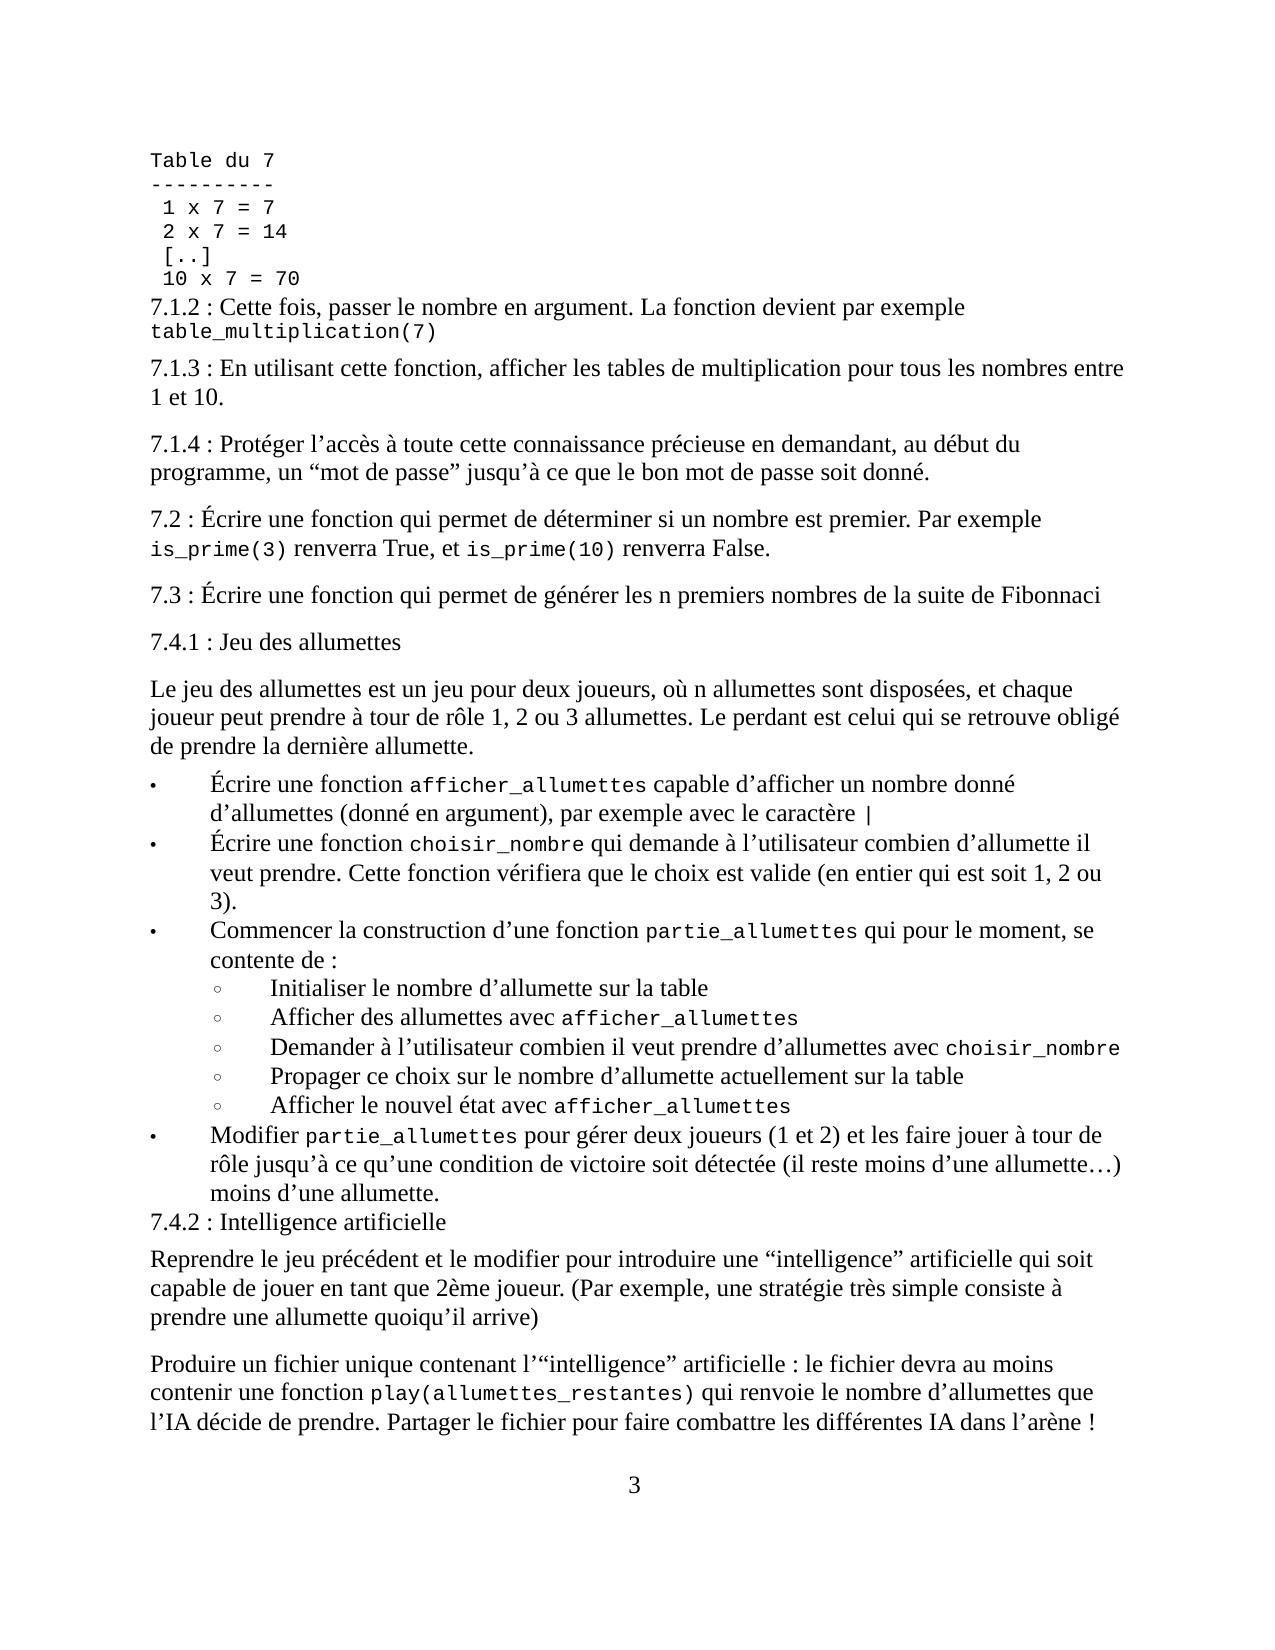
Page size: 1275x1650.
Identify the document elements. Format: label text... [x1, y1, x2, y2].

list Écrire une fonction afficher_allumettes capable d’afficher un nombre donné d’allumettes (donné en argument), par exemple avec le caractère | [150, 769, 1125, 828]
text [..] [150, 244, 1125, 268]
list Modifier partie_allumettes pour gérer deux joueurs (1 et 2) et les faire jouer à tour de rôle jusqu’à ce qu’une condition de victoire soit détectée (il reste moins d’une allumette…) moins d’une allumette. [150, 1120, 1125, 1207]
text Le jeu des allumettes est un jeu pour deux joueurs, où n allumettes sont disposées, et chaque joueur peut prendre à tour de rôle 1, 2 ou 3 allumettes. Le perdant est celui qui se retrouve obligé de prendre la dernière allumette. [150, 674, 1125, 760]
list Propager ce choix sur le nombre d’allumette actuellement sur la table [210, 1061, 1125, 1090]
text 10 x 7 = 70 [150, 268, 1125, 292]
list Initialiser le nombre d’allumette sur la table [210, 973, 1125, 1002]
text 2 x 7 = 14 [150, 221, 1125, 244]
text 1 x 7 = 7 [150, 197, 1125, 221]
text ---------- [150, 174, 1125, 197]
text 7.4.2 : Intelligence artificielle [150, 1207, 1125, 1236]
list Commencer la construction d’une fonction partie_allumettes qui pour le moment, se contente de : [150, 915, 1125, 973]
list Afficher le nouvel état avec afficher_allumettes [210, 1090, 1125, 1120]
text Reprendre le jeu précédent et le modifier pour introduire une “intelligence” artificielle qui soit capable de jouer en tant que 2ème joueur. (Par exemple, une stratégie très simple consiste à prendre une allumette quoiqu’il arrive) [150, 1244, 1125, 1331]
list Écrire une fonction choisir_nombre qui demande à l’utilisateur combien d’allumette il veut prendre. Cette fonction vérifiera que le choix est valide (en entier qui est soit 1, 2 ou 3). [150, 828, 1125, 915]
text 7.4.1 : Jeu des allumettes [150, 627, 1125, 656]
text 7.3 : Écrire une fonction qui permet de générer les n premiers nombres de la suite de Fibonnaci [150, 580, 1125, 609]
list Demander à l’utilisateur combien il veut prendre d’allumettes avec choisir_nombre [210, 1032, 1125, 1061]
text 7.1.4 : Protéger l’accès à toute cette connaissance précieuse en demandant, au début du programme, un “mot de passe” jusqu’à ce que le bon mot de passe soit donné. [150, 429, 1125, 486]
text 7.1.3 : En utilisant cette fonction, afficher les tables de multiplication pour tous les nombres entre 1 et 10. [150, 353, 1125, 411]
text Produire un fichier unique contenant l’“intelligence” artificielle : le fichier devra au moins contenir une fonction play(allumettes_restantes) qui renvoie le nombre d’allumettes que l’IA décide de prendre. Partager le fichier pour faire combattre les différentes IA dans l’arène ! [150, 1349, 1125, 1436]
text 7.2 : Écrire une fonction qui permet de déterminer si un nombre est premier. Par exemple is_prime(3) renverra True, et is_prime(10) renverra False. [150, 504, 1125, 562]
list Afficher des allumettes avec afficher_allumettes [210, 1002, 1125, 1032]
text 7.1.2 : Cette fois, passer le nombre en argument. La fonction devient par exemple table_multiplication(7) [150, 292, 1125, 344]
text Table du 7 [150, 150, 1125, 174]
